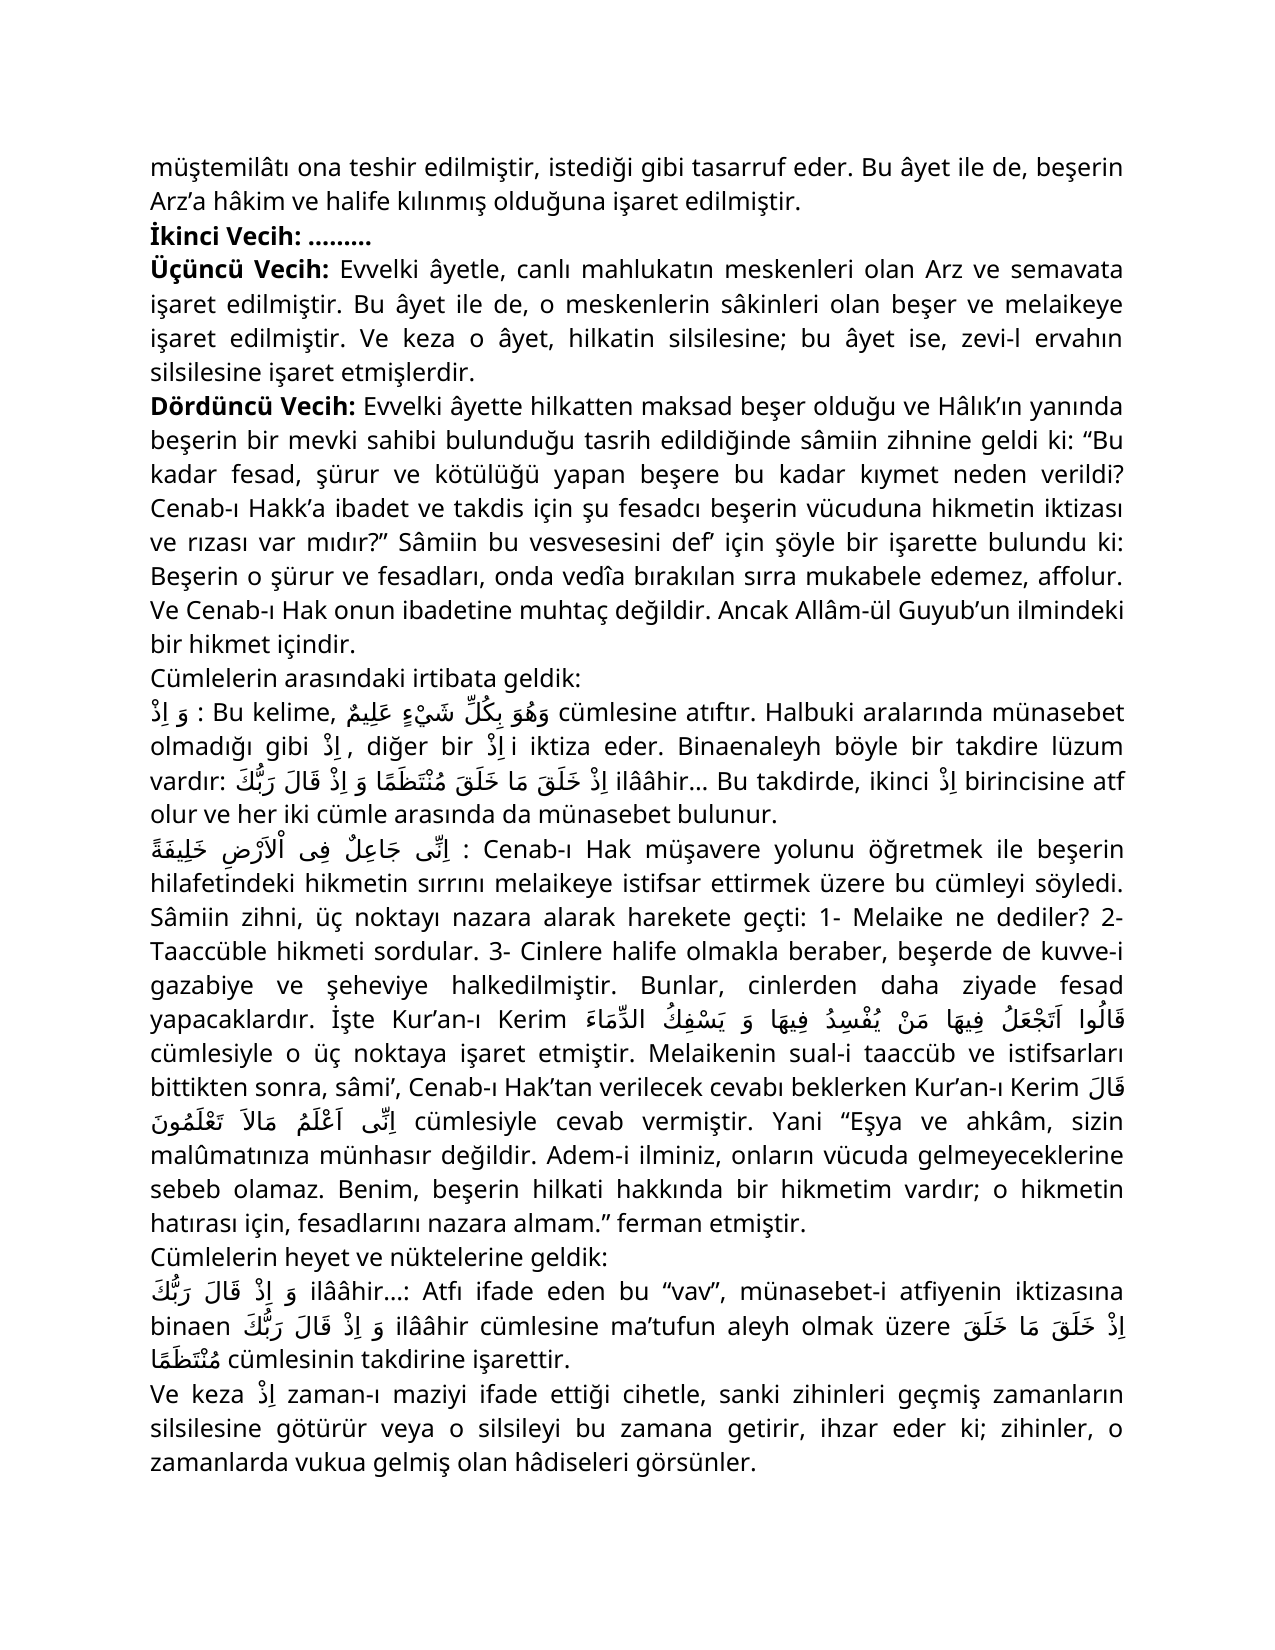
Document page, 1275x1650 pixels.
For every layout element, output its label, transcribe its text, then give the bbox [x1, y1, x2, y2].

text Ve keza اِذْ zaman-ı maziyi ifade ettiği cihetle, sanki zihinleri geçmiş zamanların silsilesine götürür veya o silsileyi bu zamana getirir, ihzar eder ki; zihinler, o zamanlarda vukua gelmiş olan hâdiseleri görsünler. [150, 1376, 1125, 1478]
text İkinci Vecih: ……… [150, 218, 1125, 252]
text وَ اِذْ قَالَ رَبُّكَ ilââhir…: Atfı ifade eden bu “vav”, münasebet-i atfiyenin iktizasına binaen وَ اِذْ قَالَ رَبُّكَ ilââhir cümlesine ma’tufun aleyh olmak üzere اِذْ خَلَقَ مَا خَلَقَ مُنْتَظَمًا cümlesinin takdirine işarettir. [150, 1274, 1125, 1376]
text müştemilâtı ona teshir edilmiştir, istediği gibi tasarruf eder. Bu âyet ile de, beşerin Arz’a hâkim ve halife kılınmış olduğuna işaret edilmiştir. [150, 150, 1125, 218]
text Cümlelerin heyet ve nüktelerine geldik: [150, 1240, 1125, 1274]
text Cümlelerin arasındaki irtibata geldik: [150, 661, 1125, 695]
text اِنِّى جَاعِلٌ فِى اْلاَرْضِ خَلِيفَةً : Cenab-ı Hak müşavere yolunu öğretmek ile beşerin hilafetindeki hikmetin sırrını melaikeye istifsar ettirmek üzere bu cümleyi söyledi. Sâmiin zihni, üç noktayı nazara alarak harekete geçti: 1- Melaike ne dediler? 2- Taaccüble hikmeti sordular. 3- Cinlere halife olmakla beraber, beşerde de kuvve-i gazabiye ve şeheviye halkedilmiştir. Bunlar, cinlerden daha ziyade fesad yapacaklardır. İşte Kur’an-ı Kerim قَالُوا اَتَجْعَلُ فِيهَا مَنْ يُفْسِدُ فِيهَا وَ يَسْفِكُ الدِّمَاءَ cümlesiyle o üç noktaya işaret etmiştir. Melaikenin sual-i taaccüb ve istifsarları bittikten sonra, sâmi’, Cenab-ı Hak’tan verilecek cevabı beklerken Kur’an-ı Kerim قَالَ اِنِّى اَعْلَمُ مَالاَ تَعْلَمُونَ cümlesiyle cevab vermiştir. Yani “Eşya ve ahkâm, sizin malûmatınıza münhasır değildir. Adem-i ilminiz, onların vücuda gelmeyeceklerine sebeb olamaz. Benim, beşerin hilkati hakkında bir hikmetim vardır; o hikmetin hatırası için, fesadlarını nazara almam.” ferman etmiştir. [150, 831, 1125, 1240]
text Dördüncü Vecih: Evvelki âyette hilkatten maksad beşer olduğu ve Hâlık’ın yanında beşerin bir mevki sahibi bulunduğu tasrih edildiğinde sâmiin zihnine geldi ki: “Bu kadar fesad, şürur ve kötülüğü yapan beşere bu kadar kıymet neden verildi? Cenab-ı Hakk’a ibadet ve takdis için şu fesadcı beşerin vücuduna hikmetin iktizası ve rızası var mıdır?” Sâmiin bu vesvesesini def’ için şöyle bir işarette bulundu ki: Beşerin o şürur ve fesadları, onda vedîa bırakılan sırra mukabele edemez, affolur. Ve Cenab-ı Hak onun ibadetine muhtaç değildir. Ancak Allâm-ül Guyub’un ilmindeki bir hikmet içindir. [150, 388, 1125, 661]
text Üçüncü Vecih: Evvelki âyetle, canlı mahlukatın meskenleri olan Arz ve semavata işaret edilmiştir. Bu âyet ile de, o meskenlerin sâkinleri olan beşer ve melaikeye işaret edilmiştir. Ve keza o âyet, hilkatin silsilesine; bu âyet ise, zevi-l ervahın silsilesine işaret etmişlerdir. [150, 252, 1125, 388]
text وَ اِذْ : Bu kelime, وَهُوَ بِكُلِّ شَيْءٍ عَلِيمٌ cümlesine atıftır. Halbuki aralarında münasebet olmadığı gibi اِذْ , diğer bir اِذْ i iktiza eder. Binaenaleyh böyle bir takdire lüzum vardır: اِذْ خَلَقَ مَا خَلَقَ مُنْتَظَمًا وَ اِذْ قَالَ رَبُّكَ ilââhir… Bu takdirde, ikinci اِذْ birincisine atf olur ve her iki cümle arasında da münasebet bulunur. [150, 695, 1125, 831]
